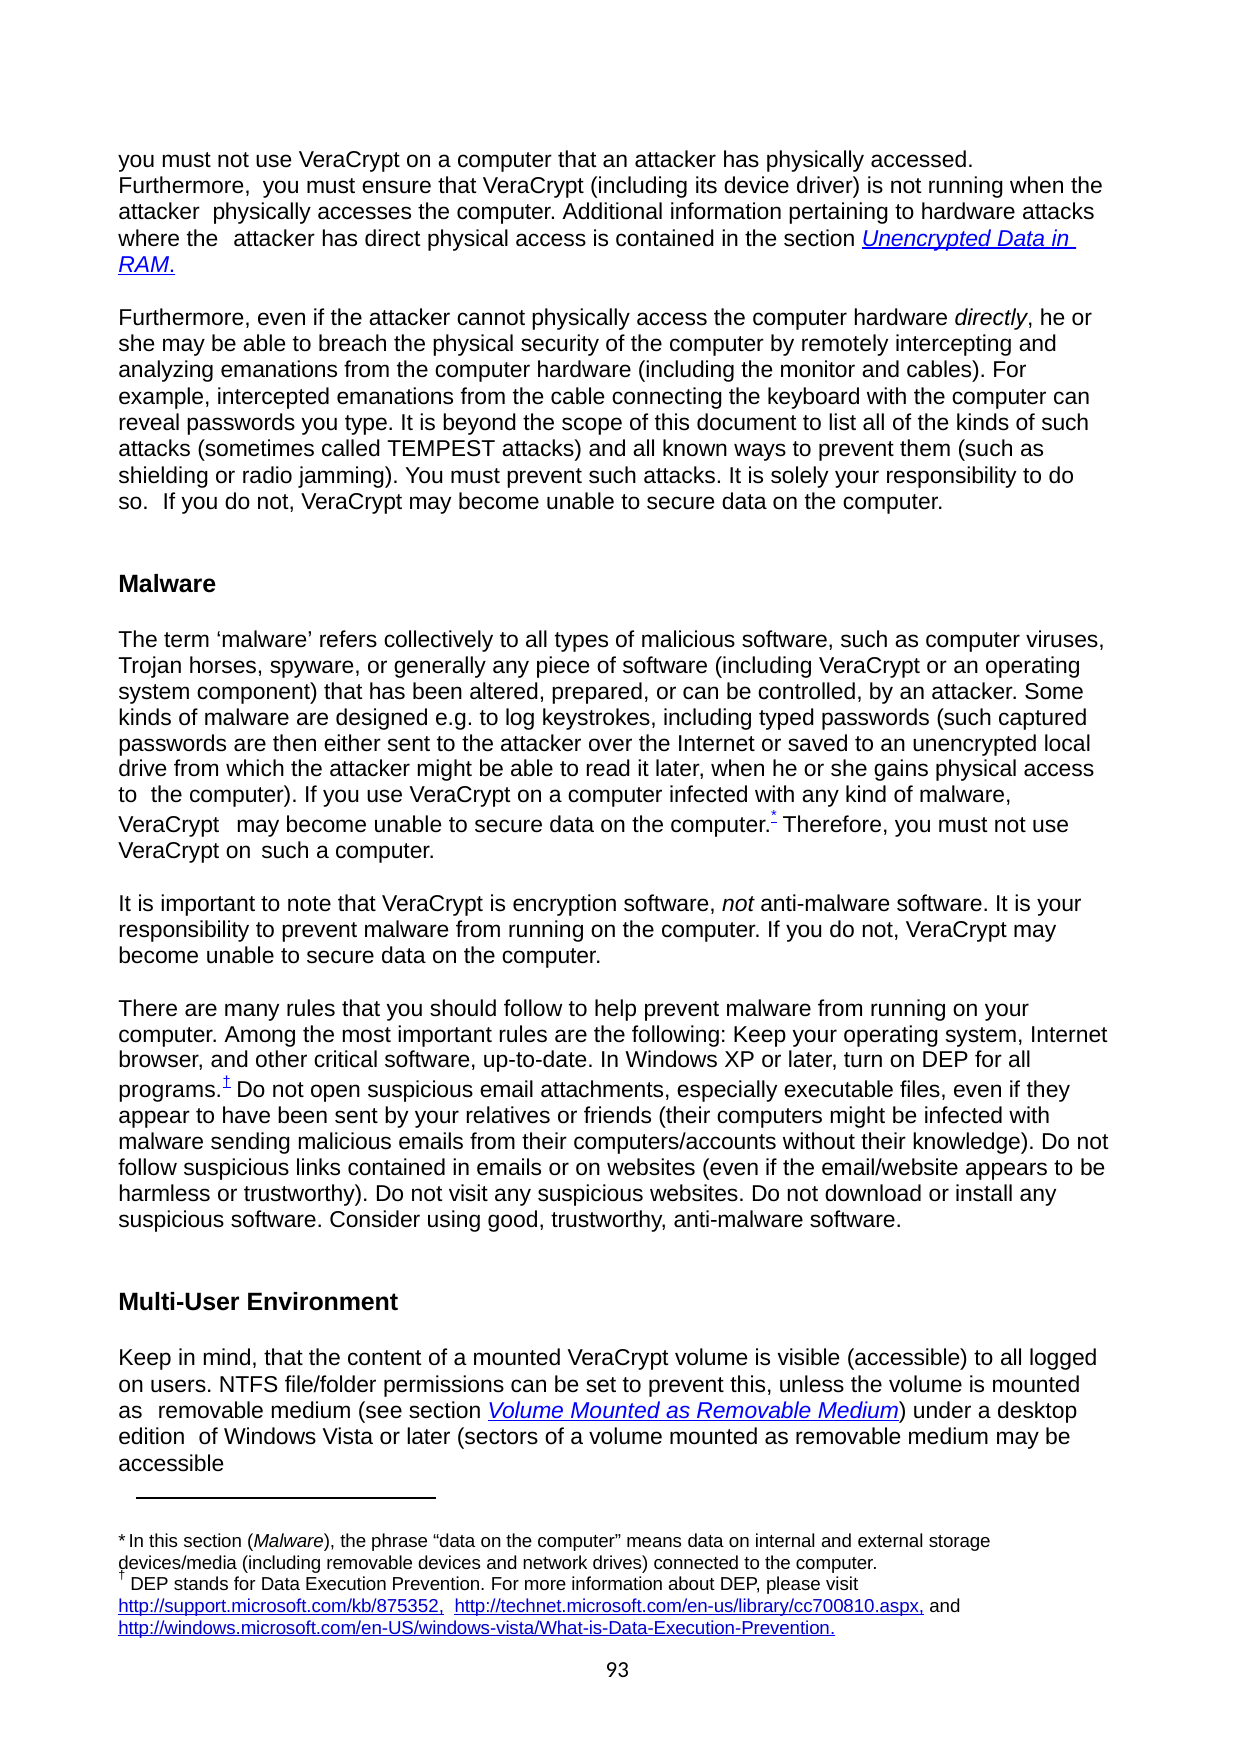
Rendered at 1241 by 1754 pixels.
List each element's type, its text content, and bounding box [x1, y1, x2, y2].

text Keep in mind, that the content of a mounted VeraCrypt volume is visible (accessible) to all logged on users. NTFS file/folder permissions can be set to prevent this, unless the volume is mounted as removable medium (see section Volume Mounted as Removable Medium) under a desktop edition of Windows Vista or later (sectors of a volume mounted as removable medium may be accessible [118, 1344, 1109, 1476]
text you must not use VeraCrypt on a computer that an attacker has physically accessed. Furthermore, you must ensure that VeraCrypt (including its device driver) is not running when the attacker physically accesses the computer. Additional information pertaining to hardware attacks where the attacker has direct physical access is contained in the section Unencrypted Data in RAM. [118, 146, 1108, 277]
subtitle Malware [118, 569, 1128, 598]
text The term ‘malware’ refers collectively to all types of malicious software, such as computer viruses, Trojan horses, spyware, or generally any piece of software (including VeraCrypt or an operating system component) that has been altered, prepared, or can be controlled, by an attacker. Some kinds of malware are designed e.g. to log keystrokes, including typed passwords (such captured passwords are then either sent to the attacker over the Internet or saved to an unencrypted local drive from which the attacker might be able to read it later, when he or she gains physical access to the computer). If you use VeraCrypt on a computer infected with any kind of malware, VeraCrypt may become unable to secure data on the computer.* Therefore, you must not use VeraCrypt on such a computer. [118, 627, 1117, 863]
text Furthermore, even if the attacker cannot physically access the computer hardware directly, he or she may be able to breach the physical security of the computer by remotely intercepting and analyzing emanations from the computer hardware (including the monitor and cables). For example, intercepted emanations from the cable connecting the keyboard with the computer can reveal passwords you type. It is beyond the scope of this document to list all of the kinds of such attacks (sometimes called TEMPEST attacks) and all known ways to prevent them (such as shielding or radio jamming). You must prevent such attacks. It is solely your responsibility to do so. If you do not, VeraCrypt may become unable to secure data on the computer. [118, 304, 1109, 514]
subtitle Multi-User Environment [118, 1287, 1128, 1316]
text It is important to note that VeraCrypt is encryption software, not anti-malware software. It is your responsibility to prevent malware from running on the computer. If you do not, VeraCrypt may become unable to secure data on the computer. [118, 890, 1108, 969]
list In this section (Malware), the phrase “data on the computer” means data on internal and external storage devices/media (including removable devices and network drives) connected to the computer. [118, 1530, 997, 1573]
text There are many rules that you should follow to help prevent malware from running on your computer. Among the most important rules are the following: Keep your operating system, Internet browser, and other critical software, up-to-date. In Windows XP or later, turn on DEP for all programs.† Do not open suspicious email attachments, especially executable files, even if they appear to have been sent by your relatives or friends (their computers might be infected with malware sending malicious emails from their computers/accounts without their knowledge). Do not follow suspicious links contained in emails or on websites (even if the email/website appears to be harmless or trustworthy). Do not visit any suspicious websites. Do not download or install any suspicious software. Consider using good, trustworthy, anti-malware software. [118, 995, 1109, 1232]
text http://support.microsoft.com/kb/875352, http://technet.microsoft.com/en-us/library/cc700810.aspx, and http://windows.microsoft.com/en-US/windows-vista/What-is-Data-Execution-Prevention. [118, 1595, 969, 1638]
text † DEP stands for Data Execution Prevention. For more information about DEP, please visit [118, 1573, 1109, 1595]
